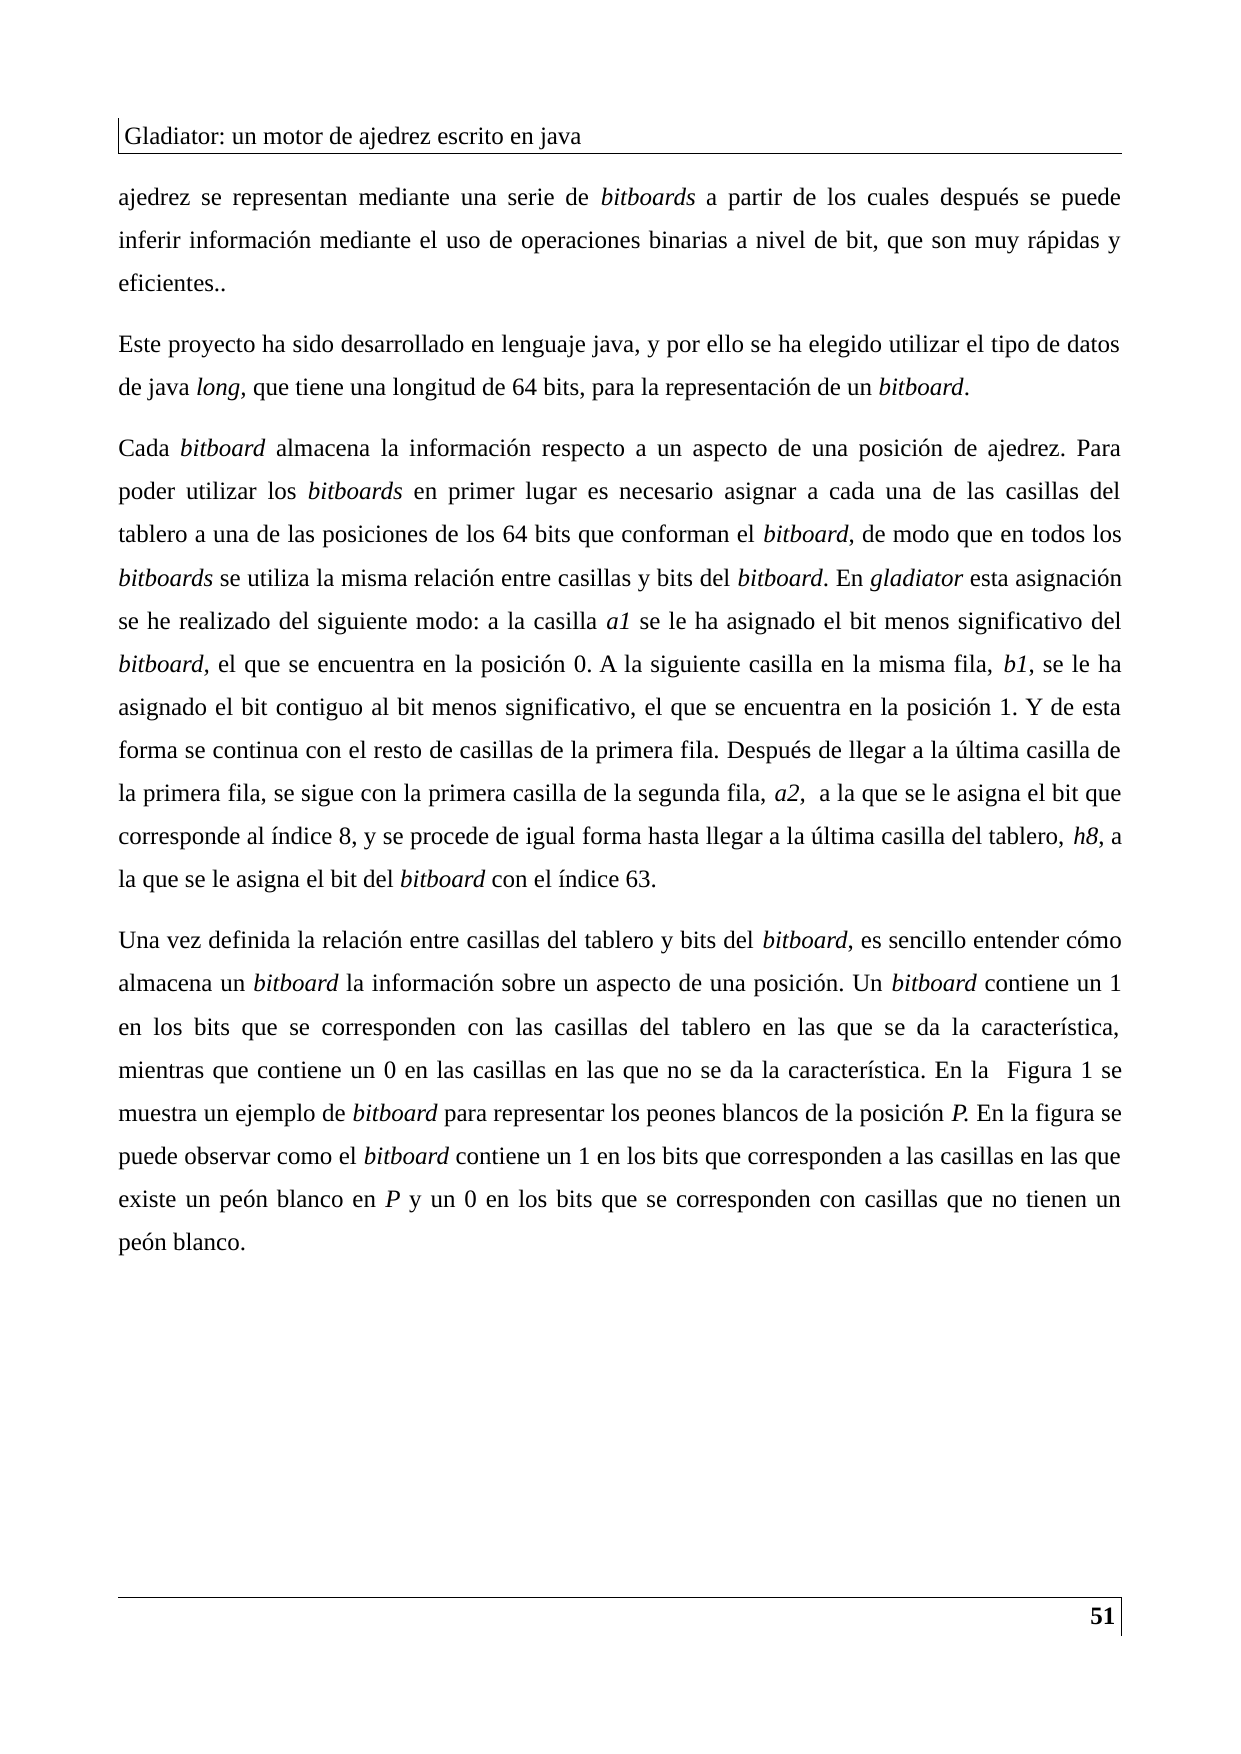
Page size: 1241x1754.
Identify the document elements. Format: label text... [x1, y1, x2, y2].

text Cada bitboard almacena la información respecto a un aspecto de una posición de ajedrez. Para poder utilizar los bitboards en primer lugar es necesario asignar a cada una de las casillas del tablero a una de las posiciones de los 64 bits que conforman el bitboard, de modo que en todos los bitboards se utiliza la misma relación entre casillas y bits del bitboard. En gladiator esta asignación se he realizado del siguiente modo: a la casilla a1 se le ha asignado el bit menos significativo del bitboard, el que se encuentra en la posición 0. A la siguiente casilla en la misma fila, b1, se le ha asignado el bit contiguo al bit menos significativo, el que se encuentra en la posición 1. Y de esta forma se continua con el resto de casillas de la primera fila. Después de llegar a la última casilla de la primera fila, se sigue con la primera casilla de la segunda fila, a2, a la que se le asigna el bit que corresponde al índice 8, y se procede de igual forma hasta llegar a la última casilla del tablero, h8, a la que se le asigna el bit del bitboard con el índice 63. [118, 433, 1122, 893]
text ajedrez se representan mediante una serie de bitboards a partir de los cuales después se puede inferir información mediante el uso de operaciones binarias a nivel de bit, que son muy rápidas y eficientes.. [118, 182, 1122, 297]
text Una vez definida la relación entre casillas del tablero y bits del bitboard, es sencillo entender cómo almacena un bitboard la información sobre un aspecto de una posición. Un bitboard contiene un 1 en los bits que se corresponden con las casillas del tablero en las que se da la característica, mientras que contiene un 0 en las casillas en las que no se da la característica. En la Figura 1 se muestra un ejemplo de bitboard para representar los peones blancos de la posición P. En la figura se puede observar como el bitboard contiene un 1 en los bits que corresponden a las casillas en las que existe un peón blanco en P y un 0 en los bits que se corresponden con casillas que no tienen un peón blanco. [118, 925, 1122, 1256]
text Este proyecto ha sido desarrollado en lenguaje java, y por ello se ha elegido utilizar el tipo de datos de java long, que tiene una longitud de 64 bits, para la representación de un bitboard. [118, 329, 1122, 401]
